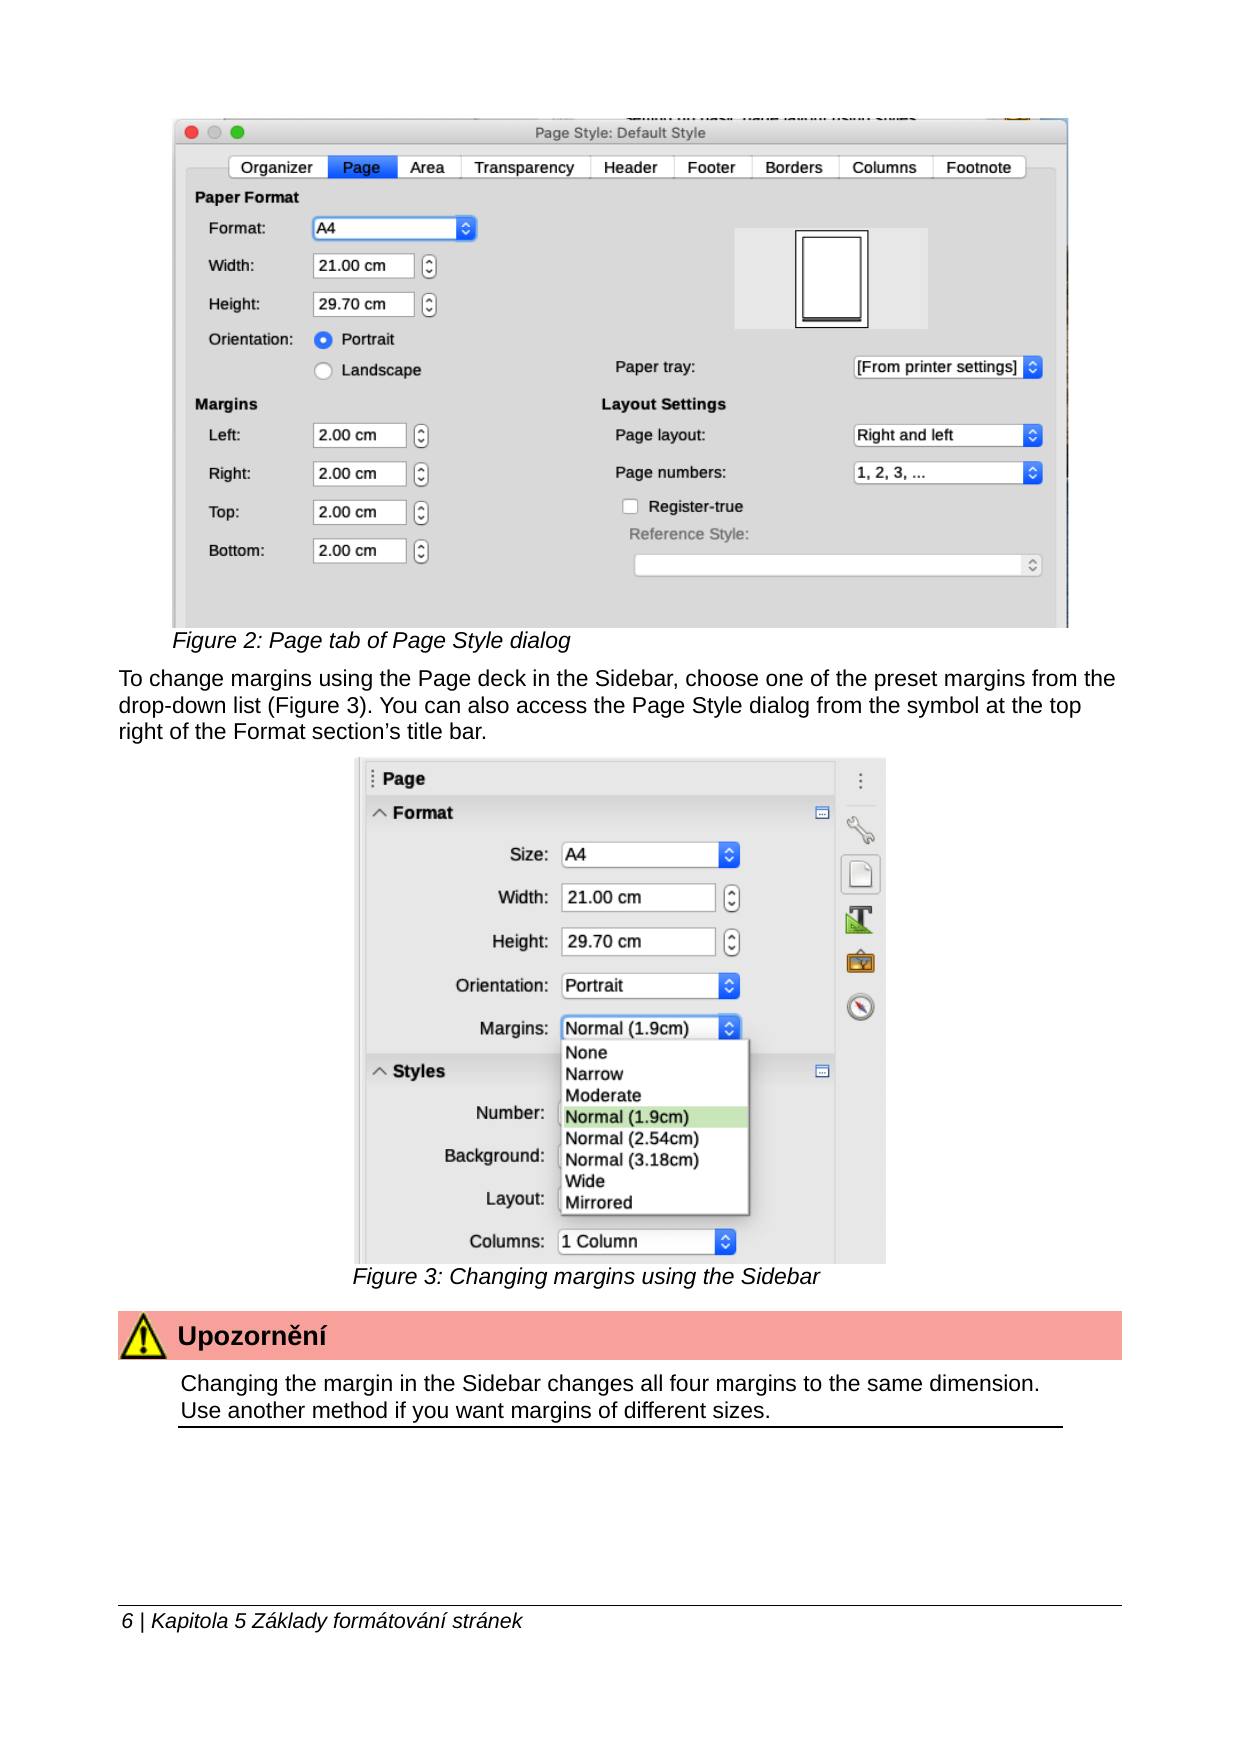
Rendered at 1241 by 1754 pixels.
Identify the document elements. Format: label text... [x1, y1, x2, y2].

picture [354, 757, 886, 1264]
text Changing the margin in the Sidebar changes all four margins to the same dimension. Use another method if you want margins of different sizes. [177, 1367, 1063, 1428]
text Figure 3: Changing margins using the Sidebar [352, 1264, 888, 1289]
text To change margins using the Page deck in the Sidebar, choose one of the preset margins from the drop-down list (Figure 3). You can also access the Page Style dialog from the symbol at the top right of the Format section’s title bar. [118, 665, 1122, 744]
text Figure 2: Page tab of Page Style dialog [172, 628, 1068, 653]
picture [172, 118, 1069, 628]
subtitle Upozornění [118, 1311, 1122, 1360]
picture [119, 1311, 167, 1359]
